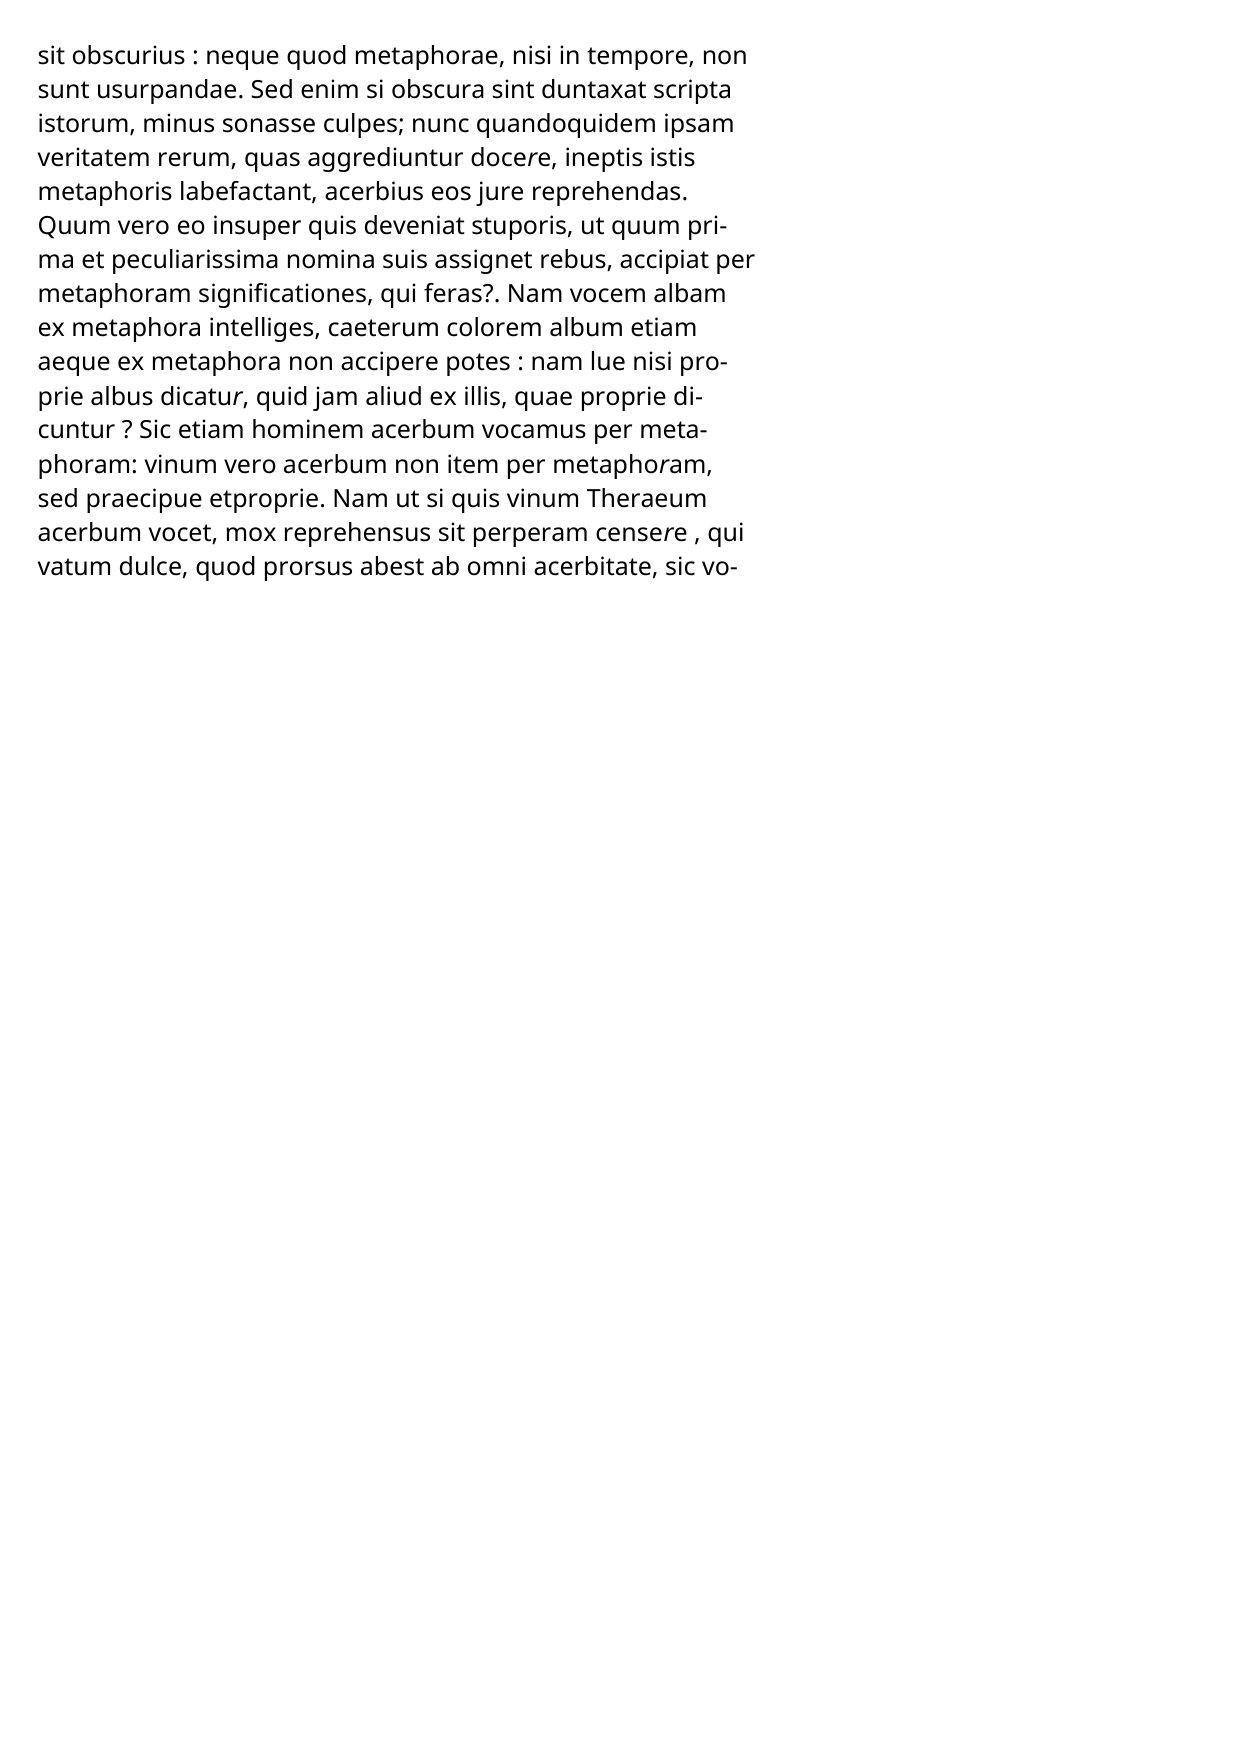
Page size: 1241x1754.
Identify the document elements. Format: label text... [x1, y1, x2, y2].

text sit obscurius : neque quod metaphorae, nisi in tempore, non sunt usurpandae. Sed enim si obscura sint duntaxat scripta istorum, minus sonasse culpes; nunc quandoquidem ipsam veritatem rerum, quas aggrediuntur docere, ineptis istis metaphoris labefactant, acerbius eos jure reprehendas. Quum vero eo insuper quis deveniat stuporis, ut quum pri- ma et peculiarissima nomina suis assignet rebus, accipiat per metaphoram significationes, qui feras?. Nam vocem albam ex metaphora intelliges, caeterum colorem album etiam aeque ex metaphora non accipere potes : nam lue nisi pro- prie albus dicatur, quid jam aliud ex illis, quae proprie di- cuntur ? Sic etiam hominem acerbum vocamus per meta- phoram: vinum vero acerbum non item per metaphoram, sed praecipue etproprie. Nam ut si quis vinum Theraeum acerbum vocet, mox reprehensus sit perperam censere , qui vatum dulce, quod prorsus abest ab omni acerbitate, sic vo- [37, 37, 1203, 582]
